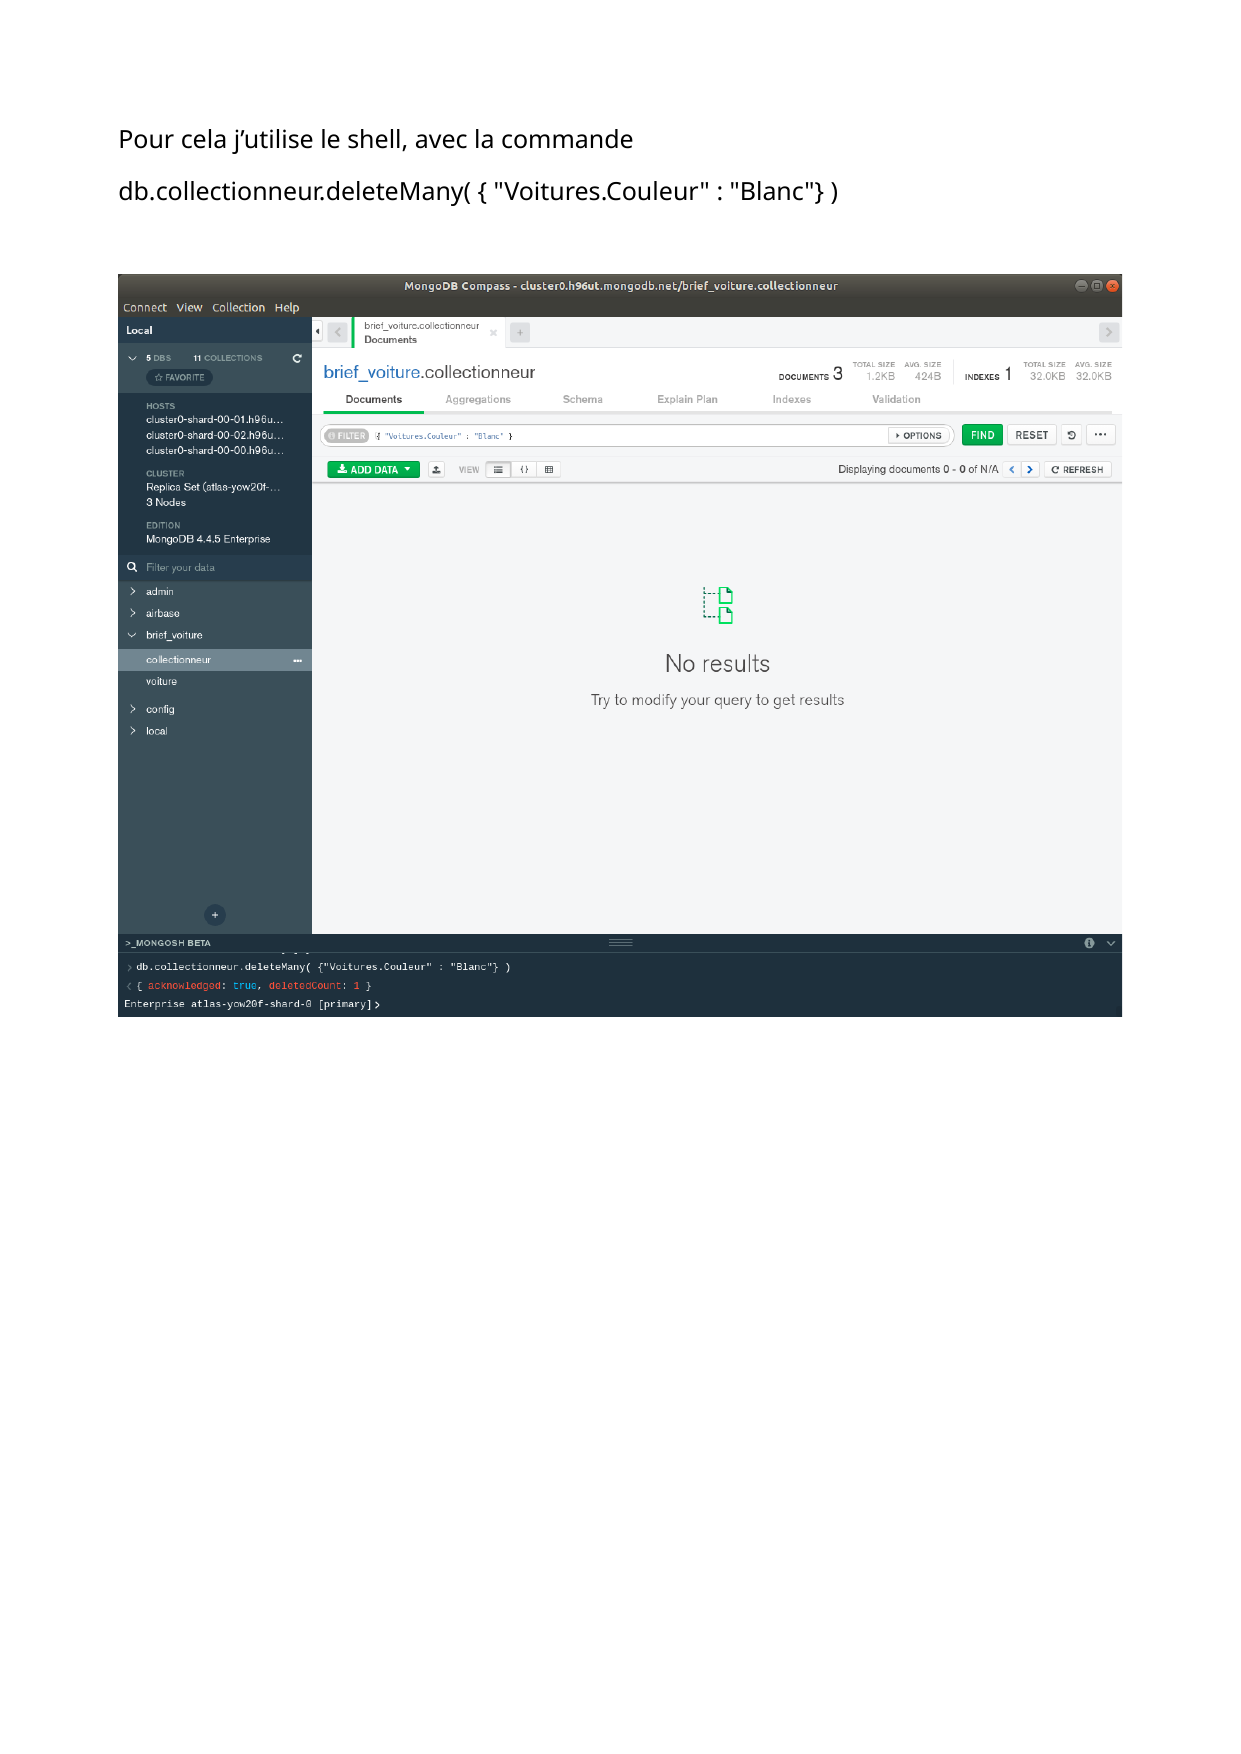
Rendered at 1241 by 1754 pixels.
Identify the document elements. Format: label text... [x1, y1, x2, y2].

text Pour cela j’utilise le shell, avec la commande [118, 118, 1122, 156]
picture [118, 274, 1123, 1017]
text db.collectionneur.deleteMany( { "Voitures.Couleur" : "Blanc"} ) [118, 170, 1122, 208]
